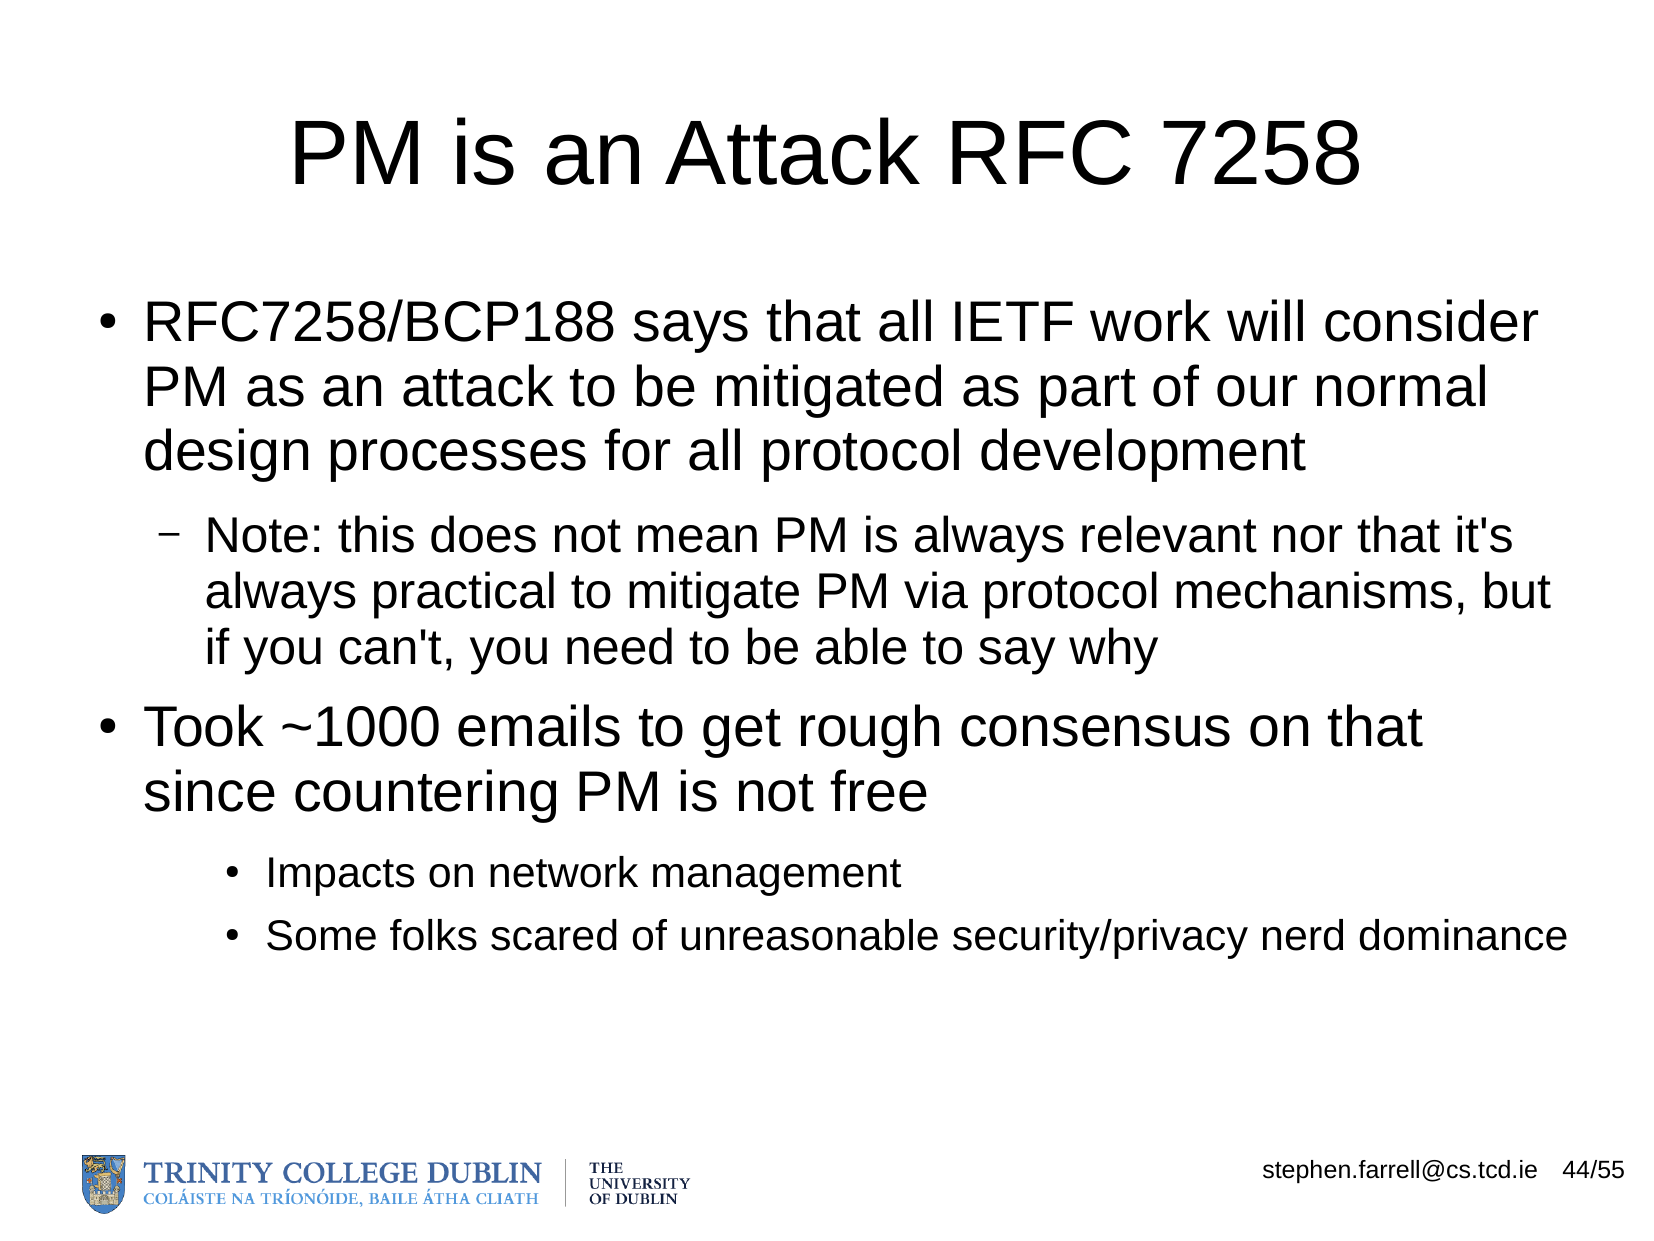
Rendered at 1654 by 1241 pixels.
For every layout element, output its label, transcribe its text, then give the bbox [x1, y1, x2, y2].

list RFC7258/BCP188 says that all IETF work will consider PM as an attack to be mitigated as part of our normal design processes for all protocol development Note: this does not mean PM is always relevant nor that it's always practical to mitigate PM via protocol mechanisms, but if you can't, you need to be able to say why Took ~1000 emails to get rough consensus on that since countering PM is not free Impacts on network management Some folks scared of unreasonable security/privacy nerd dominance [82, 290, 1571, 1010]
title PM is an Attack RFC 7258 [82, 49, 1571, 257]
picture [82, 1155, 694, 1214]
